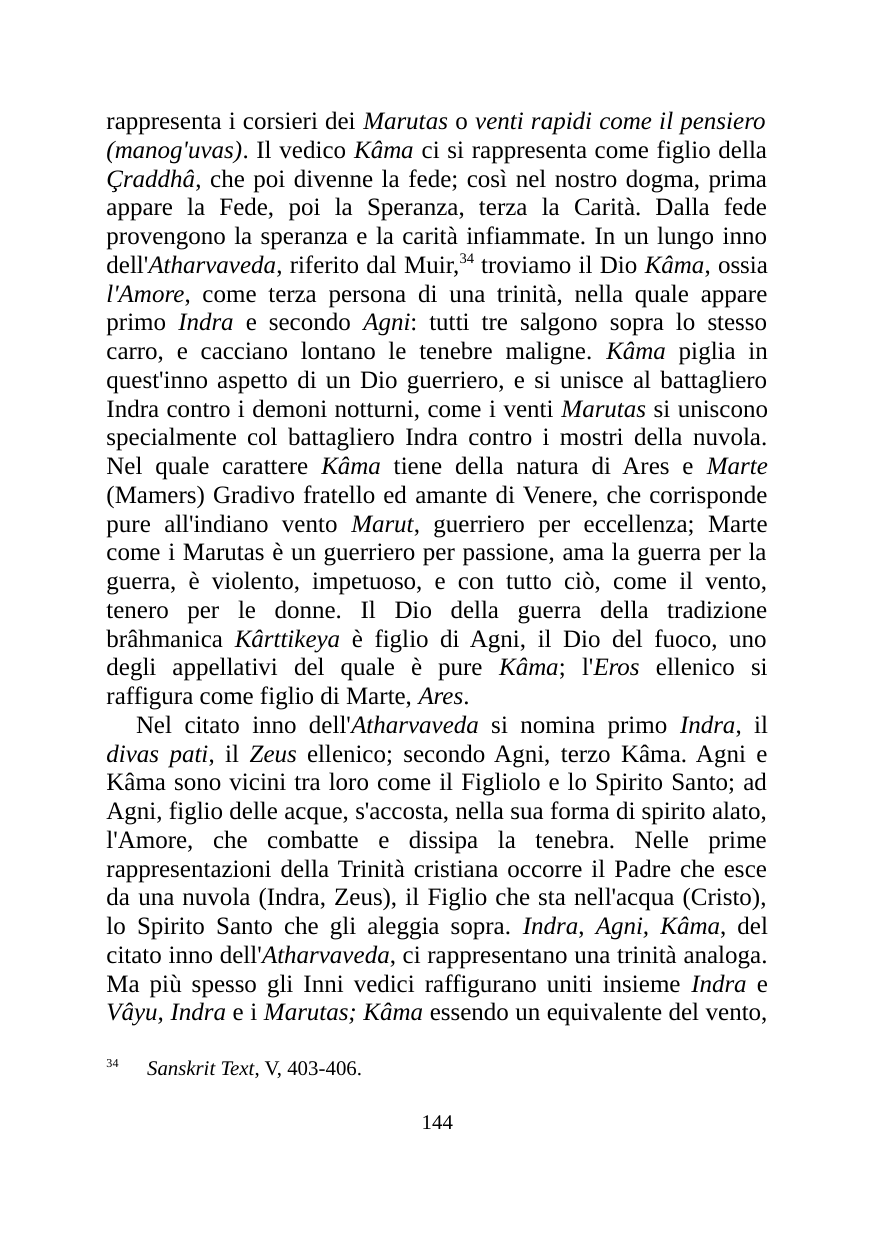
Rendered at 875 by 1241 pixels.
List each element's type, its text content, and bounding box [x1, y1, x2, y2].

text Nel citato inno dell'Atharvaveda si nomina primo Indra, il divas pati, il Zeus ellenico; secondo Agni, terzo Kâma. Agni e Kâma sono vicini tra loro come il Figliolo e lo Spirito Santo; ad Agni, figlio delle acque, s'accosta, nella sua forma di spirito alato, l'Amore, che combatte e dissipa la tenebra. Nelle prime rappresentazioni della Trinità cristiana occorre il Padre che esce da una nuvola (Indra, Zeus), il Figlio che sta nell'acqua (Cristo), lo Spirito Santo che gli aleggia sopra. Indra, Agni, Kâma, del citato inno dell'Atharvaveda, ci rappresentano una trinità analoga. Ma più spesso gli Inni vedici raffigurano uniti insieme Indra e Vâyu, Indra e i Marutas; Kâma essendo un equivalente del vento, [106, 710, 768, 1026]
text Sanskrit Text, V, 403-406. [106, 1056, 768, 1080]
text rappresenta i corsieri dei Marutas o venti rapidi come il pensiero (manog'uvas). Il vedico Kâma ci si rappresenta come figlio della Çraddhâ, che poi divenne la fede; così nel nostro dogma, prima appare la Fede, poi la Speranza, terza la Carità. Dalla fede provengono la speranza e la carità infiammate. In un lungo inno dell'Atharvaveda, riferito dal Muir, troviamo il Dio Kâma, ossia l'Amore, come terza persona di una trinità, nella quale appare primo Indra e secondo Agni: tutti tre salgono sopra lo stesso carro, e cacciano lontano le tenebre maligne. Kâma piglia in quest'inno aspetto di un Dio guerriero, e si unisce al battagliero Indra contro i demoni notturni, come i venti Marutas si uniscono specialmente col battagliero Indra contro i mostri della nuvola. Nel quale carattere Kâma tiene della natura di Ares e Marte (Mamers) Gradivo fratello ed amante di Venere, che corrisponde pure all'indiano vento Marut, guerriero per eccellenza; Marte come i Marutas è un guerriero per passione, ama la guerra per la guerra, è violento, impetuoso, e con tutto ciò, come il vento, tenero per le donne. Il Dio della guerra della tradizione brâhmanica Kârttikeya è figlio di Agni, il Dio del fuoco, uno degli appellativi del quale è pure Kâma; l'Eros ellenico si raffigura come figlio di Marte, Ares. [106, 106, 768, 710]
